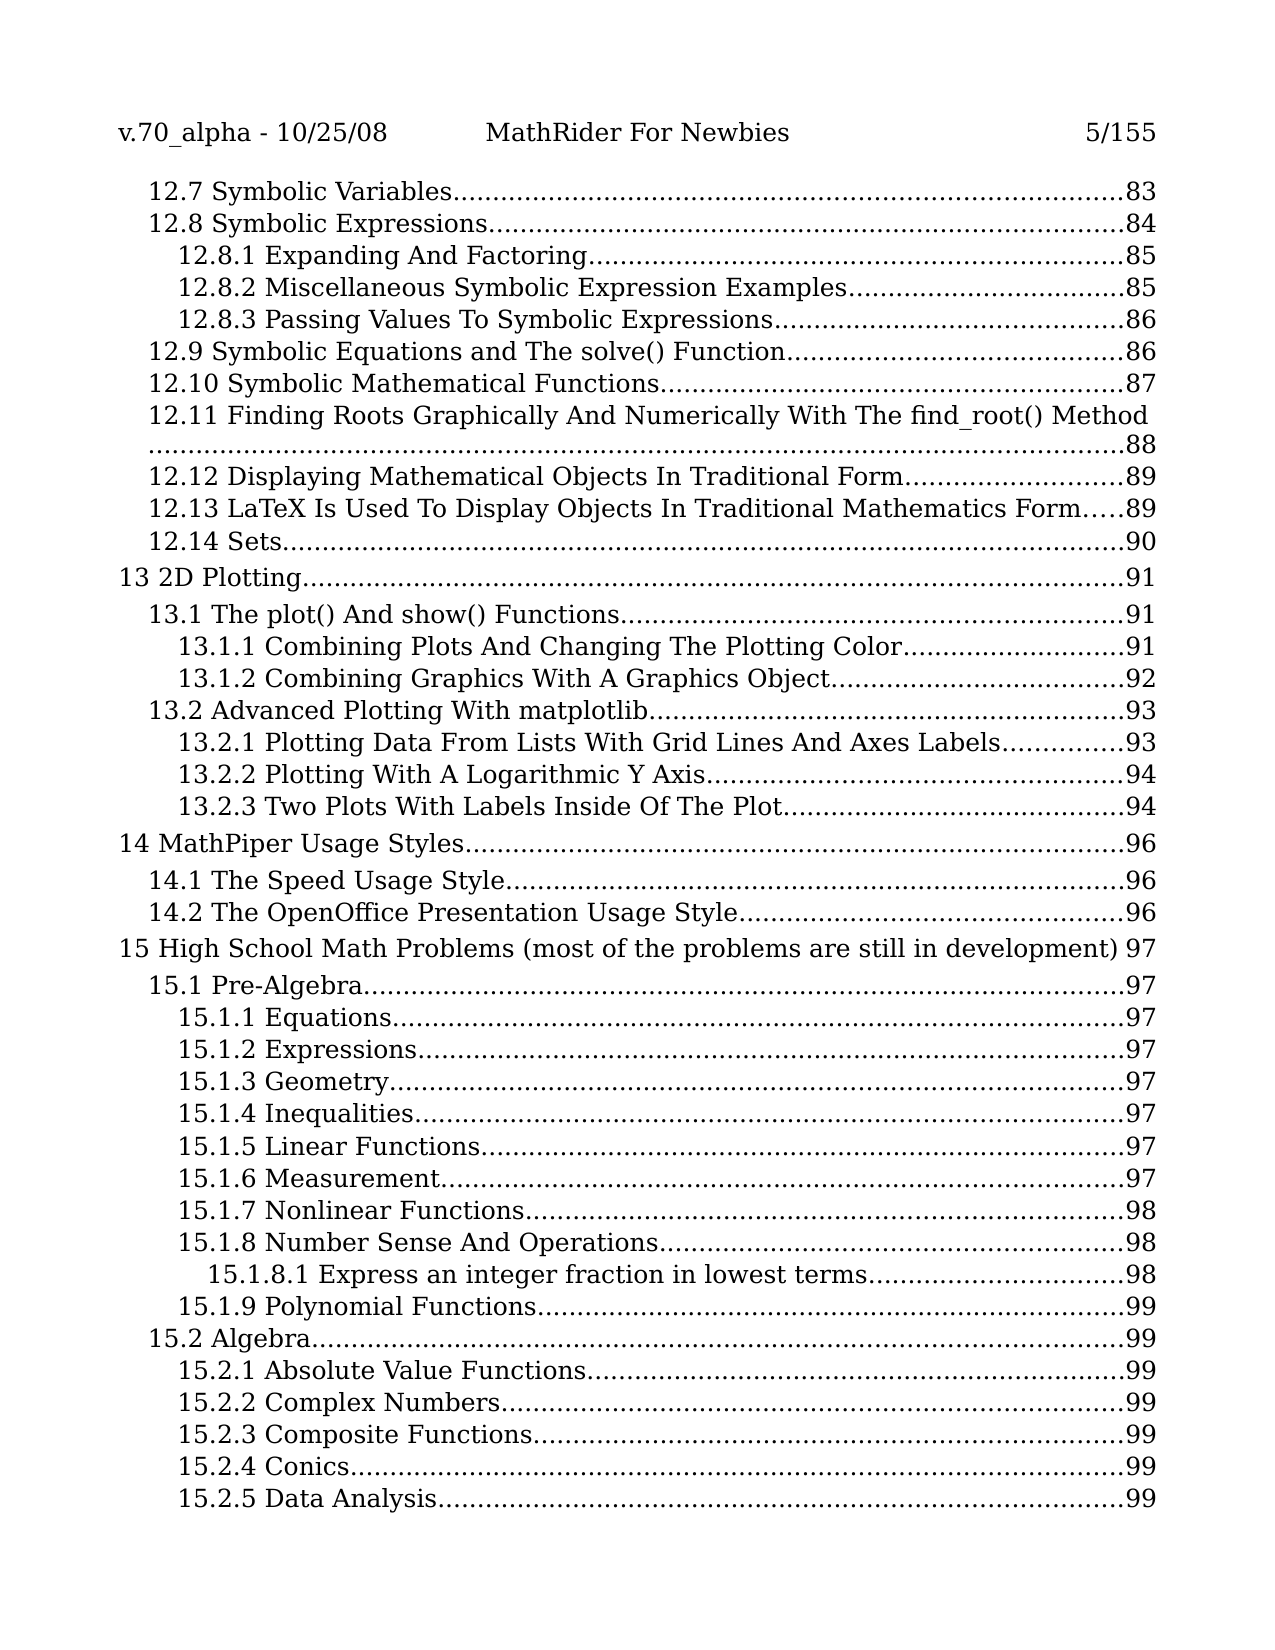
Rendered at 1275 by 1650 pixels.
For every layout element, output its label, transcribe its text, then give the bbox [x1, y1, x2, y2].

text 13 2D Plotting 91 [118, 563, 1157, 593]
text 15.2.4 Conics 99 [177, 1453, 1157, 1482]
text 12.8.1 Expanding And Factoring 85 [177, 241, 1157, 270]
text 14.1 The Speed Usage Style 96 [148, 866, 1157, 895]
text 13.1.2 Combining Graphics With A Graphics Object 92 [177, 664, 1157, 693]
text 15.1.7 Nonlinear Functions 98 [177, 1196, 1157, 1225]
text 13.2 Advanced Plotting With matplotlib 93 [148, 696, 1157, 726]
text 12.12 Displaying Mathematical Objects In Traditional Form 89 [148, 463, 1157, 492]
text 12.7 Symbolic Variables 83 [148, 177, 1157, 206]
text 13.2.3 Two Plots With Labels Inside Of The Plot 94 [177, 793, 1157, 822]
text 15.1.4 Inequalities 97 [177, 1100, 1157, 1129]
text 13.2.2 Plotting With A Logarithmic Y Axis 94 [177, 761, 1157, 790]
text 15.1.8 Number Sense And Operations 98 [177, 1228, 1157, 1257]
text 13.1.1 Combining Plots And Changing The Plotting Color 91 [177, 632, 1157, 661]
text 15.1.3 Geometry 97 [177, 1068, 1157, 1097]
text 12.9 Symbolic Equations and The solve() Function 86 [148, 337, 1157, 366]
text 14.2 The OpenOffice Presentation Usage Style 96 [148, 898, 1157, 927]
text 15.1.6 Measurement 97 [177, 1164, 1157, 1193]
text 15.1.2 Expressions 97 [177, 1036, 1157, 1065]
text 12.8.3 Passing Values To Symbolic Expressions 86 [177, 305, 1157, 334]
text 15.1.1 Equations 97 [177, 1003, 1157, 1033]
text 12.8.2 Miscellaneous Symbolic Expression Examples 85 [177, 273, 1157, 302]
text 15.2.1 Absolute Value Functions 99 [177, 1356, 1157, 1386]
text 12.13 LaTeX Is Used To Display Objects In Traditional Mathematics Form 89 [148, 495, 1157, 524]
text 14 MathPiper Usage Styles 96 [118, 829, 1157, 858]
text 13.1 The plot() And show() Functions 91 [148, 600, 1157, 629]
text 15.1 Pre-Algebra 97 [148, 971, 1157, 1001]
text 15.2 Algebra 99 [148, 1324, 1157, 1353]
text 13.2.1 Plotting Data From Lists With Grid Lines And Axes Labels 93 [177, 728, 1157, 758]
text 15.1.8.1 Express an integer fraction in lowest terms 98 [207, 1260, 1157, 1289]
text 15.2.3 Composite Functions 99 [177, 1421, 1157, 1450]
text 15.1.9 Polynomial Functions 99 [177, 1292, 1157, 1321]
text 15 High School Math Problems (most of the problems are still in development) 97 [118, 935, 1157, 964]
text 12.10 Symbolic Mathematical Functions 87 [148, 369, 1157, 398]
text 12.11 Finding Roots Graphically And Numerically With The find_root() Method 88 [148, 401, 1157, 460]
text 15.2.5 Data Analysis 99 [177, 1485, 1157, 1514]
text 12.14 Sets 90 [148, 527, 1157, 556]
text 15.2.2 Complex Numbers 99 [177, 1388, 1157, 1418]
text 15.1.5 Linear Functions 97 [177, 1132, 1157, 1161]
text 12.8 Symbolic Expressions 84 [148, 209, 1157, 238]
